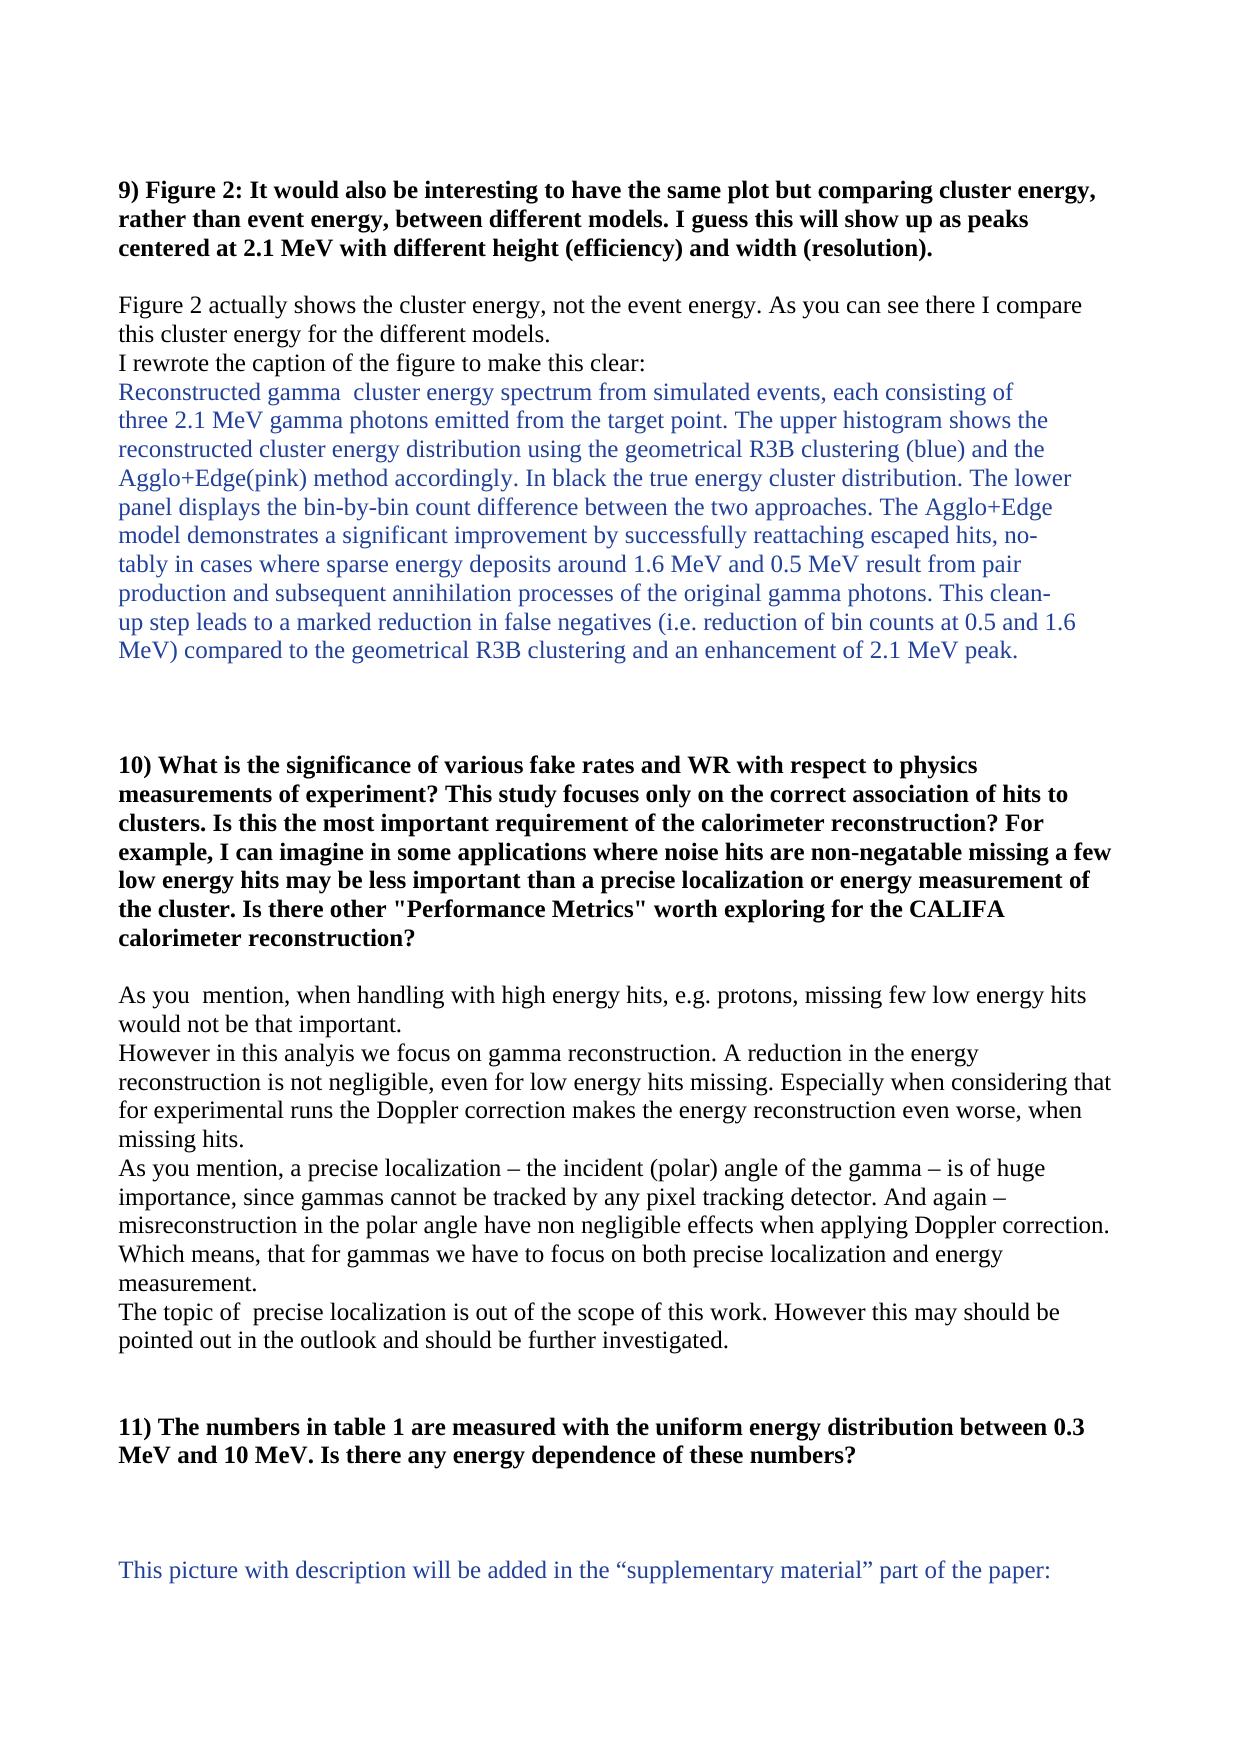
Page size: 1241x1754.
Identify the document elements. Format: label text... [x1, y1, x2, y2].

text I rewrote the caption of the figure to make this clear: Reconstructed gamma cluster energy spectrum from simulated events, each consisting of [118, 348, 1122, 406]
text The topic of precise localization is out of the scope of this work. However this may should be pointed out in the outlook and should be further investigated. [118, 1297, 1122, 1354]
text However in this analyis we focus on gamma reconstruction. A reduction in the energy reconstruction is not negligible, even for low energy hits missing. Especially when considering that for experimental runs the Doppler correction makes the energy reconstruction even worse, when missing hits. [118, 1038, 1122, 1153]
text production and subsequent annihilation processes of the original gamma photons. This clean- [118, 578, 1122, 607]
text Which means, that for gammas we have to focus on both precise localization and energy measurement. [118, 1239, 1122, 1297]
text up step leads to a marked reduction in false negatives (i.e. reduction of bin counts at 0.5 and 1.6 MeV) compared to the geometrical R3B clustering and an enhancement of 2.1 MeV peak. [118, 607, 1122, 664]
text 11) The numbers in table 1 are measured with the uniform energy distribution between 0.3 MeV and 10 MeV. Is there any energy dependence of these numbers? [118, 1412, 1122, 1469]
text As you mention, a precise localization – the incident (polar) angle of the gamma – is of huge importance, since gammas cannot be tracked by any pixel tracking detector. And again – misreconstruction in the polar angle have non negligible effects when applying Doppler correction. [118, 1153, 1122, 1239]
text three 2.1 MeV gamma photons emitted from the target point. The upper histogram shows the reconstructed cluster energy distribution using the geometrical R3B clustering (blue) and the Agglo+Edge(pink) method accordingly. In black the true energy cluster distribution. The lower panel displays the bin-by-bin count difference between the two approaches. The Agglo+Edge [118, 406, 1122, 521]
text As you mention, when handling with high energy hits, e.g. protons, missing few low energy hits would not be that important. [118, 981, 1122, 1038]
text tably in cases where sparse energy deposits around 1.6 MeV and 0.5 MeV result from pair [118, 549, 1122, 578]
text This picture with description will be added in the “supplementary material” part of the paper: [118, 1556, 1122, 1584]
text 10) What is the significance of various fake rates and WR with respect to physics measurements of experiment? This study focuses only on the correct association of hits to clusters. Is this the most important requirement of the calorimeter reconstruction? For example, I can imagine in some applications where noise hits are non-negatable missing a few low energy hits may be less important than a precise localization or energy measurement of the cluster. Is there other "Performance Metrics" worth exploring for the CALIFA calorimeter reconstruction? [118, 751, 1122, 952]
text 9) Figure 2: It would also be interesting to have the same plot but comparing cluster energy, rather than event energy, between different models. I guess this will show up as peaks centered at 2.1 MeV with different height (efficiency) and width (resolution). [118, 176, 1122, 262]
text model demonstrates a significant improvement by successfully reattaching escaped hits, no- [118, 521, 1122, 549]
text Figure 2 actually shows the cluster energy, not the event energy. As you can see there I compare this cluster energy for the different models. [118, 291, 1122, 348]
